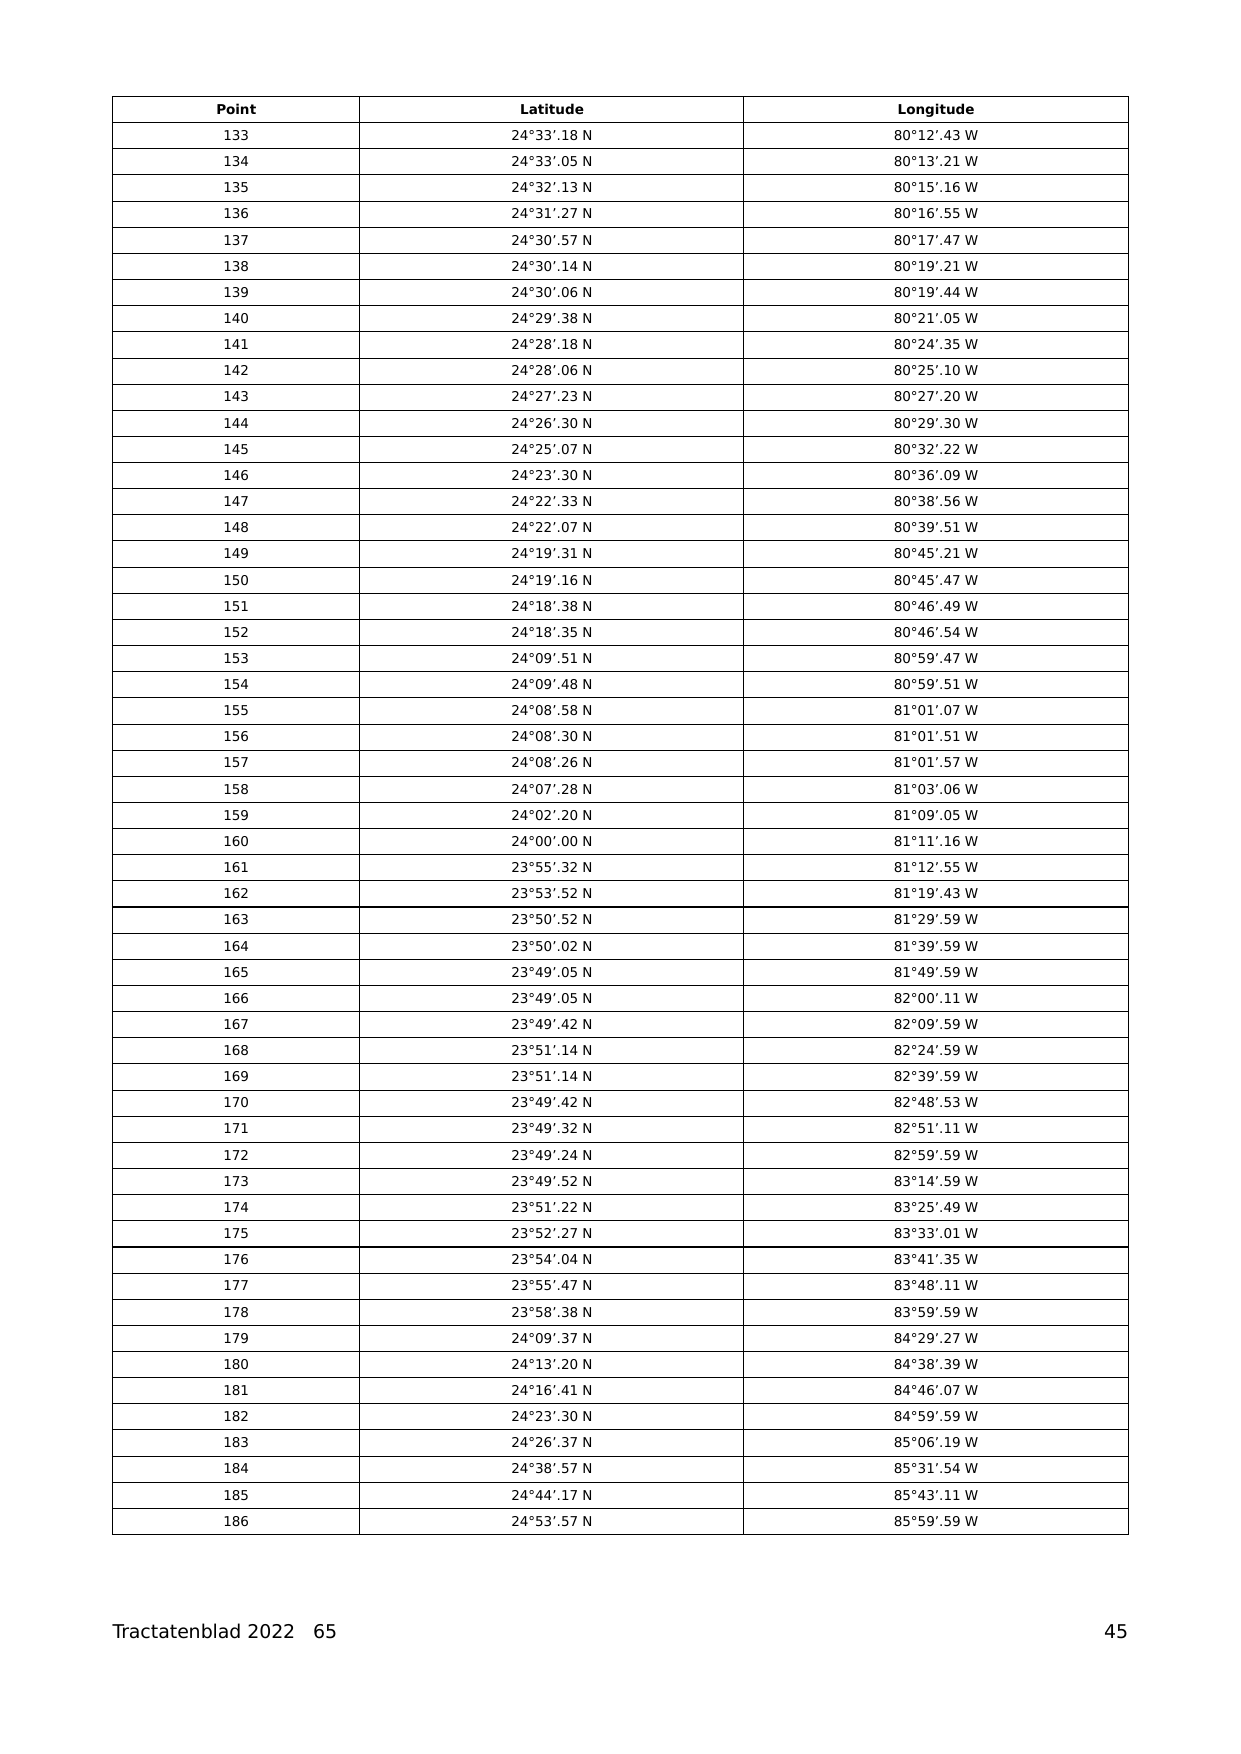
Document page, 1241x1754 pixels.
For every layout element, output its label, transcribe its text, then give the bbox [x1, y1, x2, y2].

table_cell 24°23’.30 N [360, 463, 743, 488]
table_cell 81°39’.59 W [744, 934, 1128, 959]
table_cell 155 [113, 698, 359, 723]
table_cell 23°51’.14 N [360, 1064, 743, 1089]
table_cell 141 [113, 332, 359, 357]
table_cell 176 [113, 1248, 359, 1272]
table_cell 80°27’.20 W [744, 385, 1128, 410]
table_cell 80°38’.56 W [744, 489, 1128, 514]
table_cell 84°38’.39 W [744, 1352, 1128, 1377]
table_cell 24°29’.38 N [360, 306, 743, 331]
table_cell 82°09’.59 W [744, 1012, 1128, 1037]
table_cell 24°32’.13 N [360, 175, 743, 201]
table_cell 144 [113, 411, 359, 436]
table_cell 24°02’.20 N [360, 803, 743, 828]
table_cell 24°28’.06 N [360, 359, 743, 383]
table_cell 162 [113, 881, 359, 906]
table_cell 24°30’.14 N [360, 254, 743, 279]
table_cell 80°24’.35 W [744, 332, 1128, 357]
table_cell 175 [113, 1221, 359, 1246]
table_cell 85°06’.19 W [744, 1430, 1128, 1456]
table_cell 80°32’.22 W [744, 437, 1128, 462]
table_cell 24°13’.20 N [360, 1352, 743, 1377]
table_cell 168 [113, 1038, 359, 1063]
table_cell 81°09’.05 W [744, 803, 1128, 828]
table_cell 24°44’.17 N [360, 1483, 743, 1508]
table_cell 82°00’.11 W [744, 986, 1128, 1011]
table_cell 82°59’.59 W [744, 1143, 1128, 1168]
table_cell 82°48’.53 W [744, 1091, 1128, 1116]
table_cell 134 [113, 149, 359, 174]
table_cell 161 [113, 855, 359, 880]
table_cell 24°07’.28 N [360, 777, 743, 802]
table_cell 81°01’.07 W [744, 698, 1128, 723]
table_cell 149 [113, 541, 359, 567]
table_cell 80°29’.30 W [744, 411, 1128, 436]
table_cell 81°12’.55 W [744, 855, 1128, 880]
table_cell 24°33’.18 N [360, 123, 743, 148]
table_cell 24°19’.31 N [360, 541, 743, 567]
table_cell 80°19’.21 W [744, 254, 1128, 279]
table_cell 80°46’.49 W [744, 594, 1128, 619]
table_cell 24°18’.35 N [360, 620, 743, 645]
table_cell 23°49’.42 N [360, 1012, 743, 1037]
table_cell 81°29’.59 W [744, 908, 1128, 933]
table_cell 23°50’.02 N [360, 934, 743, 959]
table_cell 24°08’.30 N [360, 725, 743, 749]
table_cell 24°23’.30 N [360, 1404, 743, 1429]
table_cell 186 [113, 1509, 359, 1534]
table_cell 80°46’.54 W [744, 620, 1128, 645]
table_cell 23°49’.05 N [360, 960, 743, 985]
table_cell 83°33’.01 W [744, 1221, 1128, 1246]
table_cell 23°49’.05 N [360, 986, 743, 1011]
table_cell 24°26’.37 N [360, 1430, 743, 1456]
table_cell 170 [113, 1091, 359, 1116]
table_cell 23°50’.52 N [360, 908, 743, 933]
table_cell 24°09’.37 N [360, 1326, 743, 1351]
table_cell 81°01’.51 W [744, 725, 1128, 749]
table_cell 180 [113, 1352, 359, 1377]
table_cell 80°59’.51 W [744, 672, 1128, 697]
table_cell 24°22’.07 N [360, 515, 743, 540]
table_cell 165 [113, 960, 359, 985]
table_cell 145 [113, 437, 359, 462]
table_cell 23°49’.52 N [360, 1169, 743, 1194]
table_cell 23°53’.52 N [360, 881, 743, 906]
table_cell 81°49’.59 W [744, 960, 1128, 985]
table_cell 24°30’.06 N [360, 280, 743, 305]
table_cell 152 [113, 620, 359, 645]
table_cell 24°33’.05 N [360, 149, 743, 174]
table_cell 83°25’.49 W [744, 1195, 1128, 1220]
table_cell 80°39’.51 W [744, 515, 1128, 540]
table_cell 172 [113, 1143, 359, 1168]
table_header Latitude [360, 97, 743, 122]
table_cell 185 [113, 1483, 359, 1508]
table_cell 23°49’.42 N [360, 1091, 743, 1116]
table_cell 85°59’.59 W [744, 1509, 1128, 1534]
table_cell 81°19’.43 W [744, 881, 1128, 906]
table_cell 24°08’.26 N [360, 751, 743, 776]
table_cell 23°55’.32 N [360, 855, 743, 880]
table_cell 167 [113, 1012, 359, 1037]
table_cell 135 [113, 175, 359, 201]
table_cell 163 [113, 908, 359, 933]
table_cell 24°09’.51 N [360, 646, 743, 671]
table_cell 80°12’.43 W [744, 123, 1128, 148]
table_cell 181 [113, 1378, 359, 1403]
table_cell 24°16’.41 N [360, 1378, 743, 1403]
table_cell 151 [113, 594, 359, 619]
table_cell 154 [113, 672, 359, 697]
table_cell 142 [113, 359, 359, 383]
table_cell 81°03’.06 W [744, 777, 1128, 802]
table_cell 160 [113, 829, 359, 854]
table_cell 82°51’.11 W [744, 1117, 1128, 1142]
table_cell 23°58’.38 N [360, 1300, 743, 1325]
table_cell 24°38’.57 N [360, 1457, 743, 1482]
table_cell 84°46’.07 W [744, 1378, 1128, 1403]
table_cell 173 [113, 1169, 359, 1194]
table_cell 146 [113, 463, 359, 488]
table_cell 23°52’.27 N [360, 1221, 743, 1246]
table_cell 159 [113, 803, 359, 828]
table_cell 150 [113, 568, 359, 593]
table_cell 24°26’.30 N [360, 411, 743, 436]
table_cell 80°36’.09 W [744, 463, 1128, 488]
table_cell 147 [113, 489, 359, 514]
table_cell 23°54’.04 N [360, 1248, 743, 1272]
table_cell 80°19’.44 W [744, 280, 1128, 305]
table_cell 24°19’.16 N [360, 568, 743, 593]
table_cell 157 [113, 751, 359, 776]
table_cell 81°01’.57 W [744, 751, 1128, 776]
table_cell 80°25’.10 W [744, 359, 1128, 383]
table_cell 80°45’.21 W [744, 541, 1128, 567]
table_cell 80°21’.05 W [744, 306, 1128, 331]
table_cell 140 [113, 306, 359, 331]
table_cell 83°14’.59 W [744, 1169, 1128, 1194]
table_cell 177 [113, 1274, 359, 1299]
table_cell 153 [113, 646, 359, 671]
table_cell 24°18’.38 N [360, 594, 743, 619]
table_cell 158 [113, 777, 359, 802]
table_cell 24°30’.57 N [360, 228, 743, 253]
table_cell 83°41’.35 W [744, 1248, 1128, 1272]
table_cell 178 [113, 1300, 359, 1325]
table_cell 24°08’.58 N [360, 698, 743, 723]
table_cell 84°29’.27 W [744, 1326, 1128, 1351]
table_cell 133 [113, 123, 359, 148]
table_cell 139 [113, 280, 359, 305]
table_header Longitude [744, 97, 1128, 122]
table_cell 182 [113, 1404, 359, 1429]
table_cell 164 [113, 934, 359, 959]
table_cell 80°15’.16 W [744, 175, 1128, 201]
table_cell 169 [113, 1064, 359, 1089]
table_cell 137 [113, 228, 359, 253]
table_cell 179 [113, 1326, 359, 1351]
table_cell 82°24’.59 W [744, 1038, 1128, 1063]
table_cell 136 [113, 202, 359, 227]
table_cell 23°51’.22 N [360, 1195, 743, 1220]
table_cell 184 [113, 1457, 359, 1482]
table_cell 24°53’.57 N [360, 1509, 743, 1534]
table_cell 82°39’.59 W [744, 1064, 1128, 1089]
table_cell 23°51’.14 N [360, 1038, 743, 1063]
table_cell 23°49’.24 N [360, 1143, 743, 1168]
table_cell 24°22’.33 N [360, 489, 743, 514]
table_cell 23°55’.47 N [360, 1274, 743, 1299]
table_cell 80°59’.47 W [744, 646, 1128, 671]
table_cell 138 [113, 254, 359, 279]
table_cell 84°59’.59 W [744, 1404, 1128, 1429]
table_cell 183 [113, 1430, 359, 1456]
table_cell 80°13’.21 W [744, 149, 1128, 174]
table_cell 80°17’.47 W [744, 228, 1128, 253]
table_cell 24°25’.07 N [360, 437, 743, 462]
table_cell 166 [113, 986, 359, 1011]
table_cell 148 [113, 515, 359, 540]
table_cell 24°09’.48 N [360, 672, 743, 697]
table_cell 143 [113, 385, 359, 410]
table_header Point [113, 97, 359, 122]
table_cell 171 [113, 1117, 359, 1142]
table_cell 80°16’.55 W [744, 202, 1128, 227]
table_cell 83°48’.11 W [744, 1274, 1128, 1299]
table_cell 174 [113, 1195, 359, 1220]
table_cell 24°31’.27 N [360, 202, 743, 227]
table_cell 80°45’.47 W [744, 568, 1128, 593]
table_cell 85°31’.54 W [744, 1457, 1128, 1482]
table_cell 23°49’.32 N [360, 1117, 743, 1142]
table_cell 24°27’.23 N [360, 385, 743, 410]
table_cell 85°43’.11 W [744, 1483, 1128, 1508]
table_cell 24°28’.18 N [360, 332, 743, 357]
table_cell 24°00’.00 N [360, 829, 743, 854]
table_cell 156 [113, 725, 359, 749]
table_cell 81°11’.16 W [744, 829, 1128, 854]
table_cell 83°59’.59 W [744, 1300, 1128, 1325]
